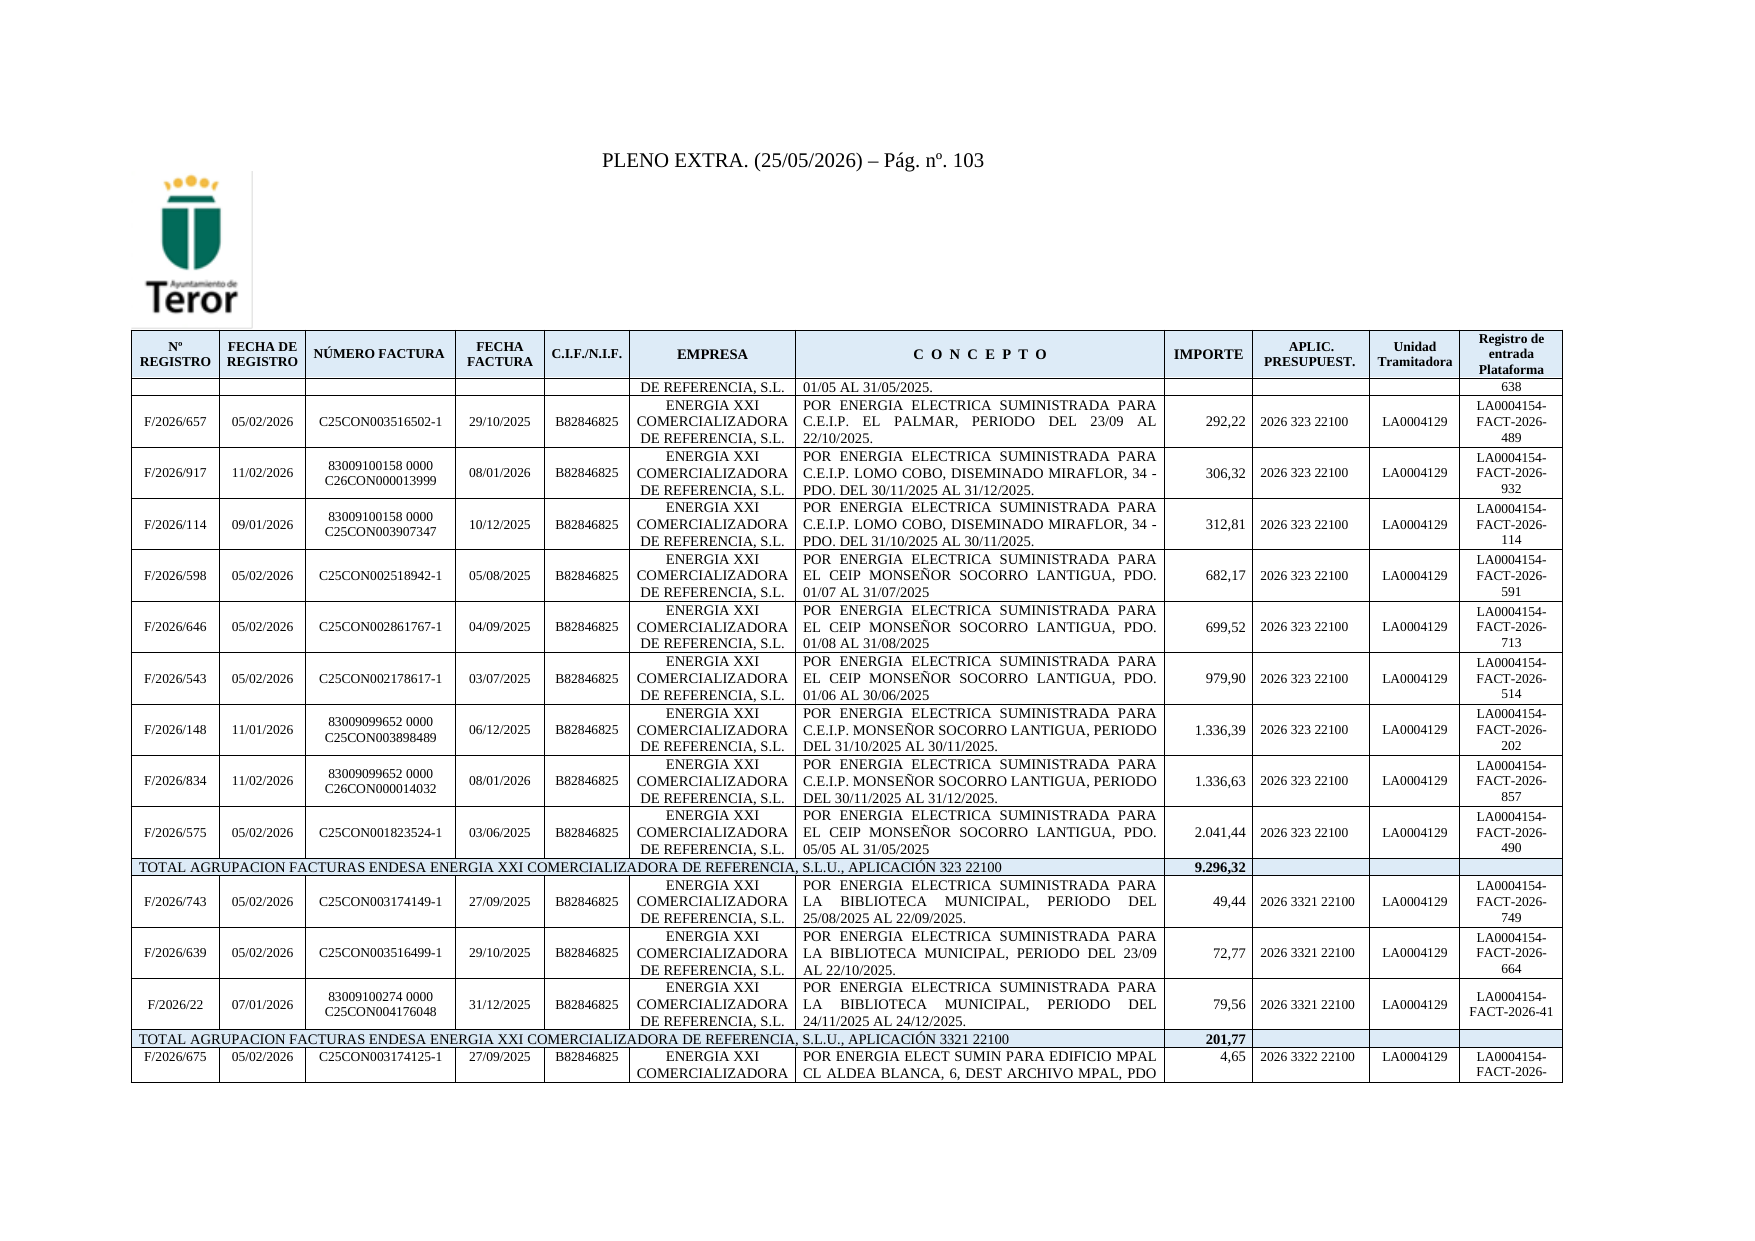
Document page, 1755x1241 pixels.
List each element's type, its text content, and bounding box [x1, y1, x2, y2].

table_header Nº REGISTRO [132, 331, 219, 377]
table_cell 2026 323 22100 [1253, 448, 1369, 498]
table_cell 83009100274 0000 C25CON004176048 [306, 979, 455, 1029]
table_cell B82846825 [545, 1048, 629, 1082]
table_cell [306, 379, 455, 395]
table_cell F/2026/148 [132, 705, 219, 755]
table_cell LA0004154-FACT-2026-713 [1460, 602, 1562, 652]
table_cell B82846825 [545, 653, 629, 703]
table_cell [1165, 379, 1252, 395]
table_cell B82846825 [545, 602, 629, 652]
table_cell 03/06/2025 [456, 807, 544, 857]
table_cell [1253, 379, 1369, 395]
table_cell ENERGIA XXI COMERCIALIZADORA DE REFERENCIA, S.L. [630, 705, 795, 755]
table_cell LA0004154-FACT-2026-749 [1460, 876, 1562, 927]
table_cell POR ENERGIA ELECTRICA SUMINISTRADA PARA C.E.I.P. MONSEÑOR SOCORRO LANTIGUA, PERIODO DEL 31/10/2025 AL 30/11/2025. [796, 705, 1164, 755]
table_cell LA0004154-FACT-2026-857 [1460, 756, 1562, 806]
table_cell LA0004129 [1370, 653, 1459, 703]
table_cell 2026 3322 22100 [1253, 1048, 1369, 1082]
table_cell LA0004154-FACT-2026- [1460, 1048, 1562, 1082]
table_cell C25CON003174149-1 [306, 876, 455, 927]
table_cell LA0004129 [1370, 705, 1459, 755]
table_cell [1253, 1030, 1369, 1047]
table_cell 05/08/2025 [456, 550, 544, 601]
table_cell LA0004154-FACT-2026-591 [1460, 550, 1562, 601]
table_cell LA0004154-FACT-2026-41 [1460, 979, 1562, 1029]
table_cell 29/10/2025 [456, 396, 544, 447]
table_cell 292,22 [1165, 396, 1252, 447]
table_cell LA0004154-FACT-2026-664 [1460, 928, 1562, 978]
table_cell ENERGIA XXI COMERCIALIZADORA DE REFERENCIA, S.L. [630, 396, 795, 447]
table_cell 83009099652 0000 C25CON003898489 [306, 705, 455, 755]
table_cell POR ENERGIA ELECTRICA SUMINISTRADA PARA C.E.I.P. LOMO COBO, DISEMINADO MIRAFLOR, 34 - PDO. DEL 30/11/2025 AL 31/12/2025. [796, 448, 1164, 498]
table_cell 05/02/2026 [220, 396, 305, 447]
table_cell 11/02/2026 [220, 448, 305, 498]
table_cell ENERGIA XXI COMERCIALIZADORA DE REFERENCIA, S.L. [630, 756, 795, 806]
table_cell 1.336,39 [1165, 705, 1252, 755]
table_cell POR ENERGIA ELECTRICA SUMINISTRADA PARA EL CEIP MONSEÑOR SOCORRO LANTIGUA, PDO. 01/07 AL 31/07/2025 [796, 550, 1164, 601]
table_cell ENERGIA XXI COMERCIALIZADORA DE REFERENCIA, S.L. [630, 653, 795, 703]
table_cell B82846825 [545, 499, 629, 549]
table_cell LA0004129 [1370, 396, 1459, 447]
table_cell POR ENERGIA ELECTRICA SUMINISTRADA PARA EL CEIP MONSEÑOR SOCORRO LANTIGUA, PDO. 01/06 AL 30/06/2025 [796, 653, 1164, 703]
table_cell 09/01/2026 [220, 499, 305, 549]
table_header NÚMERO FACTURA [306, 331, 455, 377]
table_cell TOTAL AGRUPACION FACTURAS ENDESA ENERGIA XXI COMERCIALIZADORA DE REFERENCIA, S.L.U., APLICACIÓN 323 22100 [132, 859, 1164, 875]
table_cell 06/12/2025 [456, 705, 544, 755]
table_cell C25CON003516502-1 [306, 396, 455, 447]
table_cell B82846825 [545, 705, 629, 755]
table_cell 05/02/2026 [220, 550, 305, 601]
table_cell B82846825 [545, 396, 629, 447]
table_cell ENERGIA XXI COMERCIALIZADORA DE REFERENCIA, S.L. [630, 550, 795, 601]
table_cell LA0004129 [1370, 1048, 1459, 1082]
table_cell 306,32 [1165, 448, 1252, 498]
table_cell [1253, 859, 1369, 875]
table_cell LA0004129 [1370, 550, 1459, 601]
table_cell LA0004154-FACT-2026-202 [1460, 705, 1562, 755]
table_cell ENERGIA XXI COMERCIALIZADORA DE REFERENCIA, S.L. [630, 448, 795, 498]
table_cell POR ENERGIA ELECTRICA SUMINISTRADA PARA LA BIBLIOTECA MUNICIPAL, PERIODO DEL 23/09 AL 22/10/2025. [796, 928, 1164, 978]
table_cell 11/01/2026 [220, 705, 305, 755]
table_cell 2026 323 22100 [1253, 396, 1369, 447]
table_cell [1460, 1030, 1562, 1047]
table_cell LA0004129 [1370, 448, 1459, 498]
table_cell LA0004154-FACT-2026-490 [1460, 807, 1562, 857]
table_cell 05/02/2026 [220, 876, 305, 927]
table_cell 72,77 [1165, 928, 1252, 978]
table_header C.I.F./N.I.F. [545, 331, 629, 377]
table_cell 05/02/2026 [220, 807, 305, 857]
table_cell 9.296,32 [1165, 859, 1252, 875]
table_cell 83009099652 0000 C26CON000014032 [306, 756, 455, 806]
table_cell B82846825 [545, 448, 629, 498]
table_cell 05/02/2026 [220, 928, 305, 978]
table_cell POR ENERGIA ELECTRICA SUMINISTRADA PARA C.E.I.P. EL PALMAR, PERIODO DEL 23/09 AL 22/10/2025. [796, 396, 1164, 447]
table_cell 2026 3321 22100 [1253, 979, 1369, 1029]
table_cell 979,90 [1165, 653, 1252, 703]
table_cell 07/01/2026 [220, 979, 305, 1029]
table_cell LA0004129 [1370, 928, 1459, 978]
table_cell POR ENERGIA ELECTRICA SUMINISTRADA PARA LA BIBLIOTECA MUNICIPAL, PERIODO DEL 25/08/2025 AL 22/09/2025. [796, 876, 1164, 927]
table_cell B82846825 [545, 756, 629, 806]
table_cell C25CON002178617-1 [306, 653, 455, 703]
table_cell 2026 323 22100 [1253, 756, 1369, 806]
table_cell LA0004154-FACT-2026-489 [1460, 396, 1562, 447]
table_cell LA0004129 [1370, 979, 1459, 1029]
table_cell 2026 323 22100 [1253, 653, 1369, 703]
table_header APLIC. PRESUPUEST. [1253, 331, 1369, 377]
table_cell 2026 323 22100 [1253, 807, 1369, 857]
table_header FECHA DE REGISTRO [220, 331, 305, 377]
table_cell POR ENERGIA ELECTRICA SUMINISTRADA PARA C.E.I.P. MONSEÑOR SOCORRO LANTIGUA, PERIODO DEL 30/11/2025 AL 31/12/2025. [796, 756, 1164, 806]
table_cell 2026 323 22100 [1253, 550, 1369, 601]
table_cell 1.336,63 [1165, 756, 1252, 806]
table_cell LA0004129 [1370, 499, 1459, 549]
table_cell 83009100158 0000 C25CON003907347 [306, 499, 455, 549]
table_cell ENERGIA XXI COMERCIALIZADORA DE REFERENCIA, S.L. [630, 602, 795, 652]
table_cell C25CON002518942-1 [306, 550, 455, 601]
table_cell F/2026/575 [132, 807, 219, 857]
table_cell POR ENERGIA ELECT SUMIN PARA EDIFICIO MPAL CL ALDEA BLANCA, 6, DEST ARCHIVO MPAL, PDO [796, 1048, 1164, 1082]
table_cell ENERGIA XXI COMERCIALIZADORA DE REFERENCIA, S.L. [630, 876, 795, 927]
table_cell LA0004154-FACT-2026-514 [1460, 653, 1562, 703]
table_cell ENERGIA XXI COMERCIALIZADORA [630, 1048, 795, 1082]
table_cell LA0004129 [1370, 807, 1459, 857]
table_cell 4,65 [1165, 1048, 1252, 1082]
table_cell 2026 323 22100 [1253, 705, 1369, 755]
table_cell 10/12/2025 [456, 499, 544, 549]
table_cell B82846825 [545, 807, 629, 857]
table_cell [1370, 859, 1459, 875]
table_cell C25CON002861767-1 [306, 602, 455, 652]
table_cell 31/12/2025 [456, 979, 544, 1029]
table_cell ENERGIA XXI COMERCIALIZADORA DE REFERENCIA, S.L. [630, 979, 795, 1029]
table_cell B82846825 [545, 928, 629, 978]
table_cell POR ENERGIA ELECTRICA SUMINISTRADA PARA LA BIBLIOTECA MUNICIPAL, PERIODO DEL 24/11/2025 AL 24/12/2025. [796, 979, 1164, 1029]
table_cell 699,52 [1165, 602, 1252, 652]
table_cell C25CON003174125-1 [306, 1048, 455, 1082]
table_cell F/2026/114 [132, 499, 219, 549]
table_cell F/2026/639 [132, 928, 219, 978]
table_cell C25CON003516499-1 [306, 928, 455, 978]
table_cell ENERGIA XXI COMERCIALIZADORA DE REFERENCIA, S.L. [630, 499, 795, 549]
table_cell 79,56 [1165, 979, 1252, 1029]
table_cell 2026 323 22100 [1253, 602, 1369, 652]
table_cell POR ENERGIA ELECTRICA SUMINISTRADA PARA EL CEIP MONSEÑOR SOCORRO LANTIGUA, PDO. 01/08 AL 31/08/2025 [796, 602, 1164, 652]
table_cell [220, 379, 305, 395]
table_cell 2026 3321 22100 [1253, 876, 1369, 927]
table_cell [1460, 859, 1562, 875]
table_cell 2026 3321 22100 [1253, 928, 1369, 978]
table_cell 682,17 [1165, 550, 1252, 601]
table_cell F/2026/834 [132, 756, 219, 806]
table_cell LA0004129 [1370, 876, 1459, 927]
table_header FECHA FACTURA [456, 331, 544, 377]
table_cell 03/07/2025 [456, 653, 544, 703]
table_cell [456, 379, 544, 395]
table_cell 08/01/2026 [456, 448, 544, 498]
table_cell 27/09/2025 [456, 876, 544, 927]
table_cell 27/09/2025 [456, 1048, 544, 1082]
table_cell F/2026/646 [132, 602, 219, 652]
table_cell ENERGIA XXI COMERCIALIZADORA DE REFERENCIA, S.L. [630, 807, 795, 857]
table_header C O N C E P T O [796, 331, 1164, 377]
table_cell TOTAL AGRUPACION FACTURAS ENDESA ENERGIA XXI COMERCIALIZADORA DE REFERENCIA, S.L.U., APLICACIÓN 3321 22100 [132, 1030, 1164, 1047]
table_cell 05/02/2026 [220, 602, 305, 652]
table_cell 29/10/2025 [456, 928, 544, 978]
table_cell 201,77 [1165, 1030, 1252, 1047]
table_cell 2.041,44 [1165, 807, 1252, 857]
table_header Unidad Tramitadora [1370, 331, 1459, 377]
table_cell [132, 379, 219, 395]
table_header Registro de entrada Plataforma [1460, 331, 1562, 377]
table_cell 05/02/2026 [220, 1048, 305, 1082]
table_cell [1370, 379, 1459, 395]
table_cell 11/02/2026 [220, 756, 305, 806]
table_cell ENERGIA XXI COMERCIALIZADORA DE REFERENCIA, S.L. [630, 928, 795, 978]
table_cell [1370, 1030, 1459, 1047]
table_cell 83009100158 0000 C26CON000013999 [306, 448, 455, 498]
table_cell 01/05 AL 31/05/2025. [796, 379, 1164, 395]
table_header IMPORTE [1165, 331, 1252, 377]
table_cell LA0004129 [1370, 602, 1459, 652]
table_cell F/2026/675 [132, 1048, 219, 1082]
table_cell 638 [1460, 379, 1562, 395]
table_cell F/2026/543 [132, 653, 219, 703]
table_cell 2026 323 22100 [1253, 499, 1369, 549]
table_cell F/2026/657 [132, 396, 219, 447]
table_cell F/2026/743 [132, 876, 219, 927]
table_cell POR ENERGIA ELECTRICA SUMINISTRADA PARA EL CEIP MONSEÑOR SOCORRO LANTIGUA, PDO. 05/05 AL 31/05/2025 [796, 807, 1164, 857]
table_cell B82846825 [545, 979, 629, 1029]
table_cell POR ENERGIA ELECTRICA SUMINISTRADA PARA C.E.I.P. LOMO COBO, DISEMINADO MIRAFLOR, 34 - PDO. DEL 31/10/2025 AL 30/11/2025. [796, 499, 1164, 549]
table_cell B82846825 [545, 550, 629, 601]
table_cell F/2026/917 [132, 448, 219, 498]
table_cell B82846825 [545, 876, 629, 927]
table_cell DE REFERENCIA, S.L. [630, 379, 795, 395]
table_cell LA0004154-FACT-2026-932 [1460, 448, 1562, 498]
table_cell F/2026/598 [132, 550, 219, 601]
table_header EMPRESA [630, 331, 795, 377]
table_cell C25CON001823524-1 [306, 807, 455, 857]
table_cell 312,81 [1165, 499, 1252, 549]
table_cell 49,44 [1165, 876, 1252, 927]
table_cell 04/09/2025 [456, 602, 544, 652]
table_cell 08/01/2026 [456, 756, 544, 806]
table_cell 05/02/2026 [220, 653, 305, 703]
table_cell LA0004154-FACT-2026-114 [1460, 499, 1562, 549]
table_cell LA0004129 [1370, 756, 1459, 806]
table_cell [545, 379, 629, 395]
table_cell F/2026/22 [132, 979, 219, 1029]
